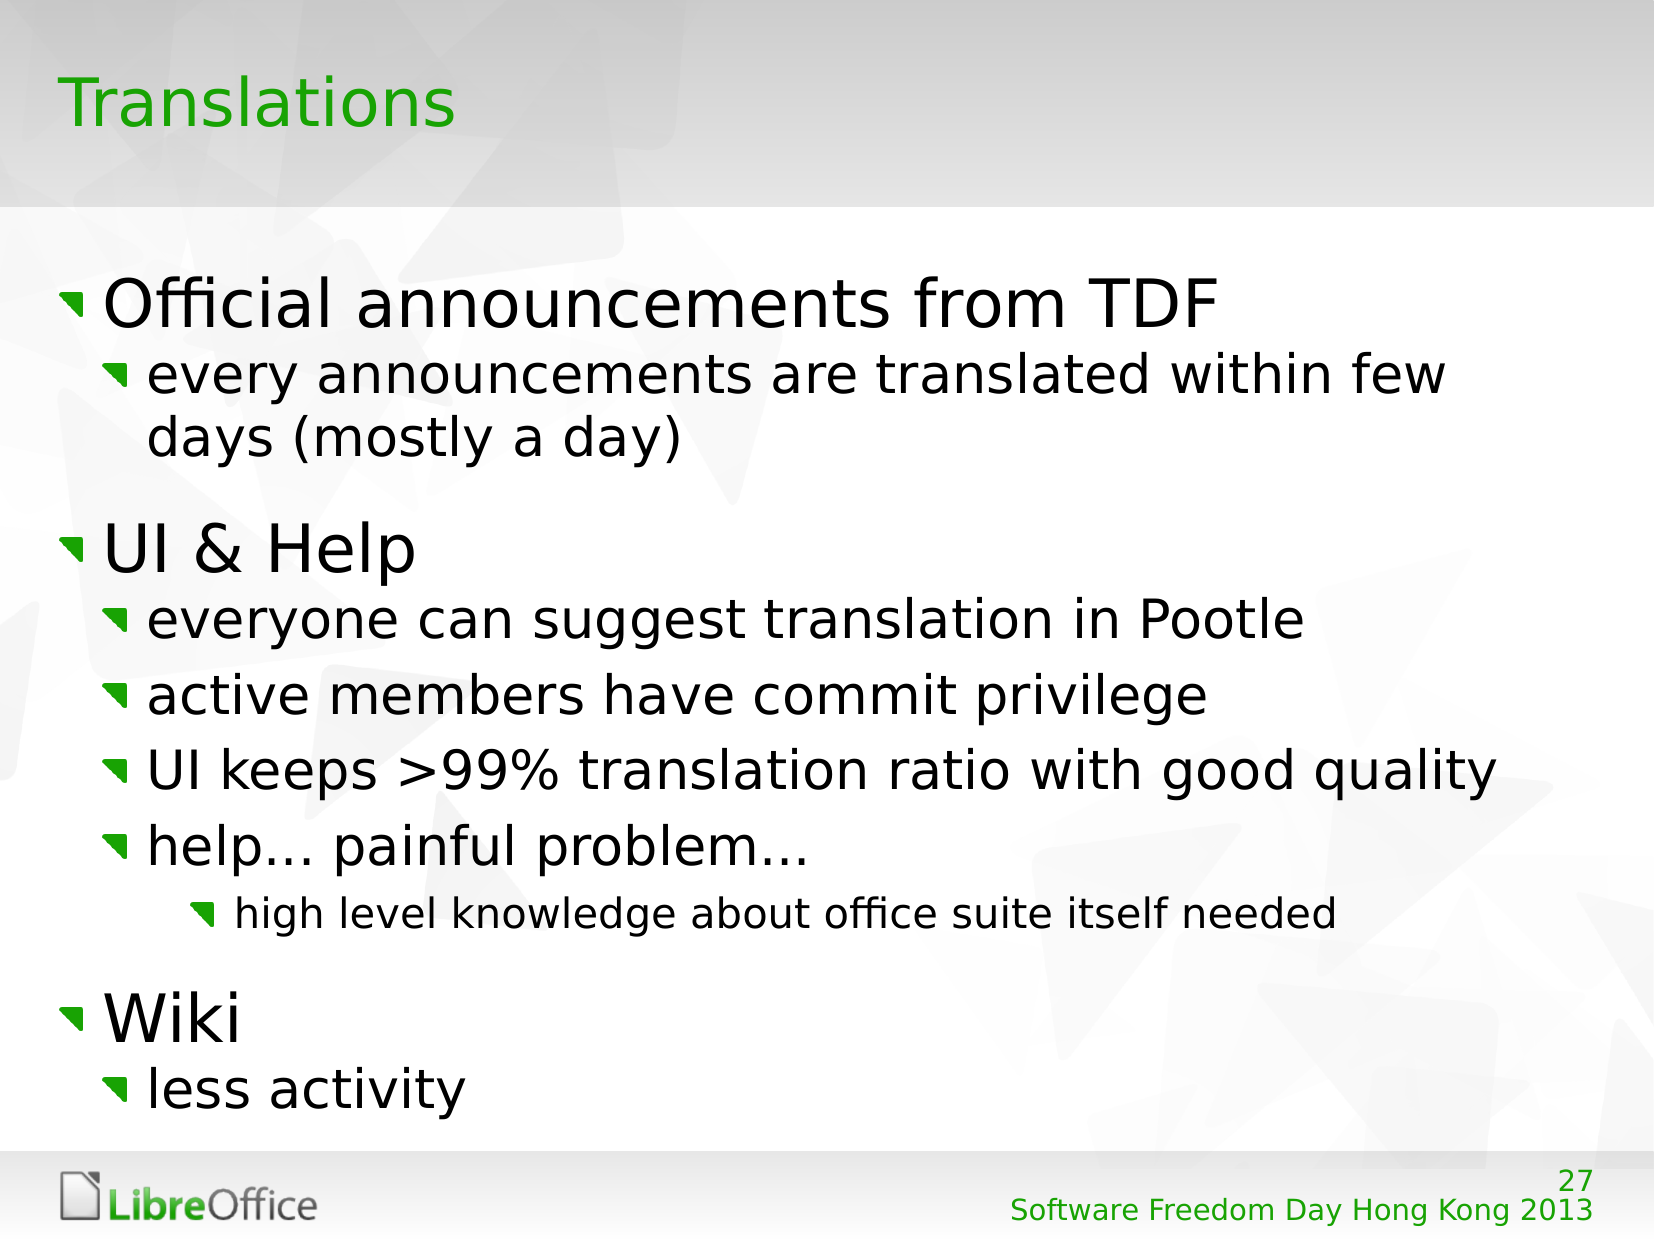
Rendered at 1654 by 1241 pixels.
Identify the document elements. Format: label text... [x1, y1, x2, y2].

picture [915, 548, 1654, 1169]
picture [41, 1152, 337, 1240]
picture [0, 0, 783, 931]
title Translations [59, 29, 1595, 178]
list Official announcements from TDF every announcements are translated within few days (mostly a day) UI & Help everyone can suggest translation in Pootle active members have commit privilege UI keeps >99% translation ratio with good quality help... painful problem... high level knowledge about office suite itself needed Wiki less activity [59, 265, 1595, 1125]
